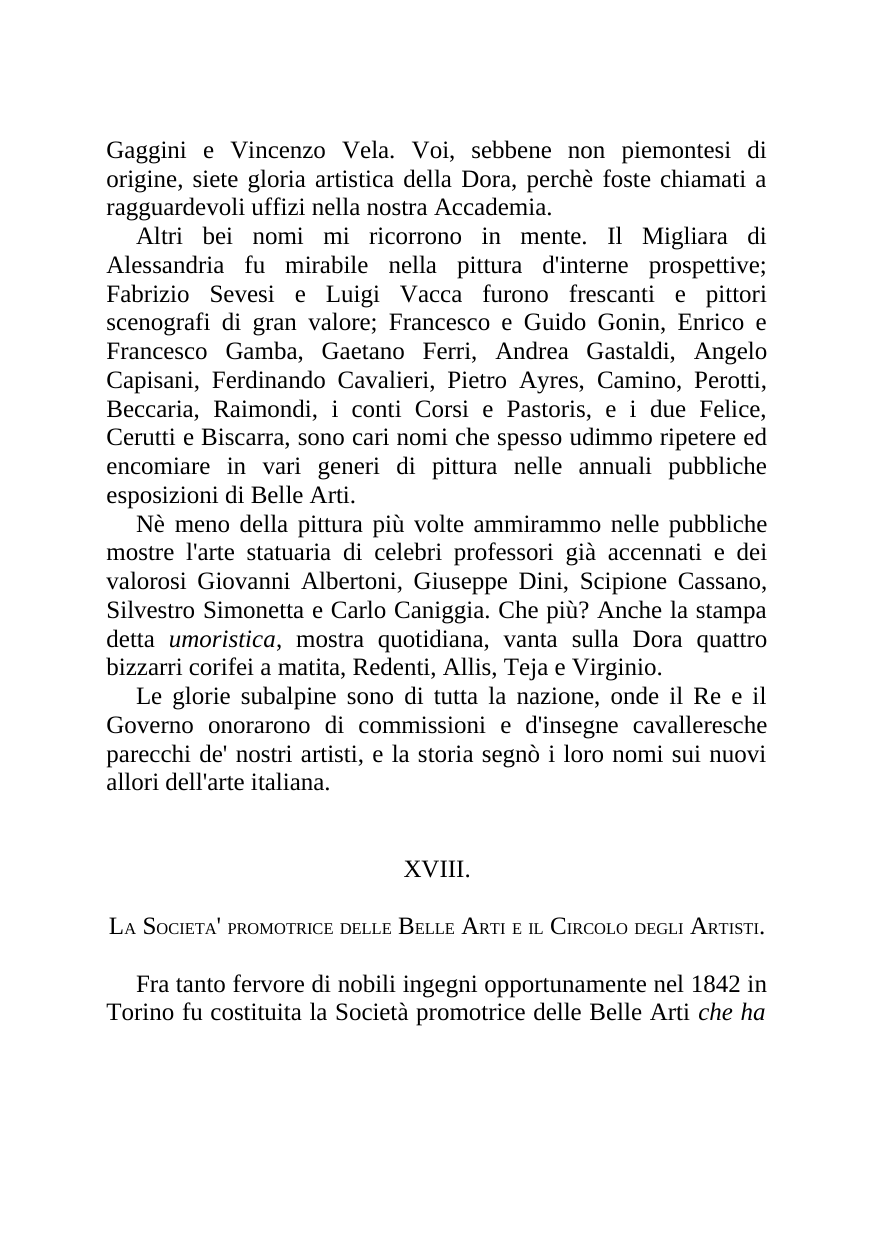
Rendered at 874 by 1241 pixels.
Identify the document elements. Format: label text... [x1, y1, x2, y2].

text Nè meno della pittura più volte ammirammo nelle pubbliche mostre l'arte statuaria di celebri professori già accennati e dei valorosi Giovanni Albertoni, Giuseppe Dini, Scipione Cassano, Silvestro Simonetta e Carlo Caniggia. Che più? Anche la stampa detta umoristica, mostra quotidiana, vanta sulla Dora quattro bizzarri corifei a matita, Redenti, Allis, Teja e Virginio. [106, 509, 768, 681]
text Fra tanto fervore di nobili ingegni opportunamente nel 1842 in Torino fu costituita la Società promotrice delle Belle Arti che ha [106, 969, 768, 1026]
text XVIII. [106, 854, 768, 882]
text Le glorie subalpine sono di tutta la nazione, onde il Re e il Governo onorarono di commissioni e d'insegne cavalleresche parecchi de' nostri artisti, e la storia segnò i loro nomi sui nuovi allori dell'arte italiana. [106, 681, 768, 796]
text Gaggini e Vincenzo Vela. Voi, sebbene non piemontesi di origine, siete gloria artistica della Dora, perchè foste chiamati a ragguardevoli uffizi nella nostra Accademia. [106, 135, 768, 221]
text Altri bei nomi mi ricorrono in mente. Il Migliara di Alessandria fu mirabile nella pittura d'interne prospettive; Fabrizio Sevesi e Luigi Vacca furono frescanti e pittori scenografi di gran valore; Francesco e Guido Gonin, Enrico e Francesco Gamba, Gaetano Ferri, Andrea Gastaldi, Angelo Capisani, Ferdinando Cavalieri, Pietro Ayres, Camino, Perotti, Beccaria, Raimondi, i conti Corsi e Pastoris, e i due Felice, Cerutti e Biscarra, sono cari nomi che spesso udimmo ripetere ed encomiare in vari generi di pittura nelle annuali pubbliche esposizioni di Belle Arti. [106, 221, 768, 509]
text La Societa' promotrice delle Belle Arti e il Circolo degli Artisti. [106, 911, 768, 940]
